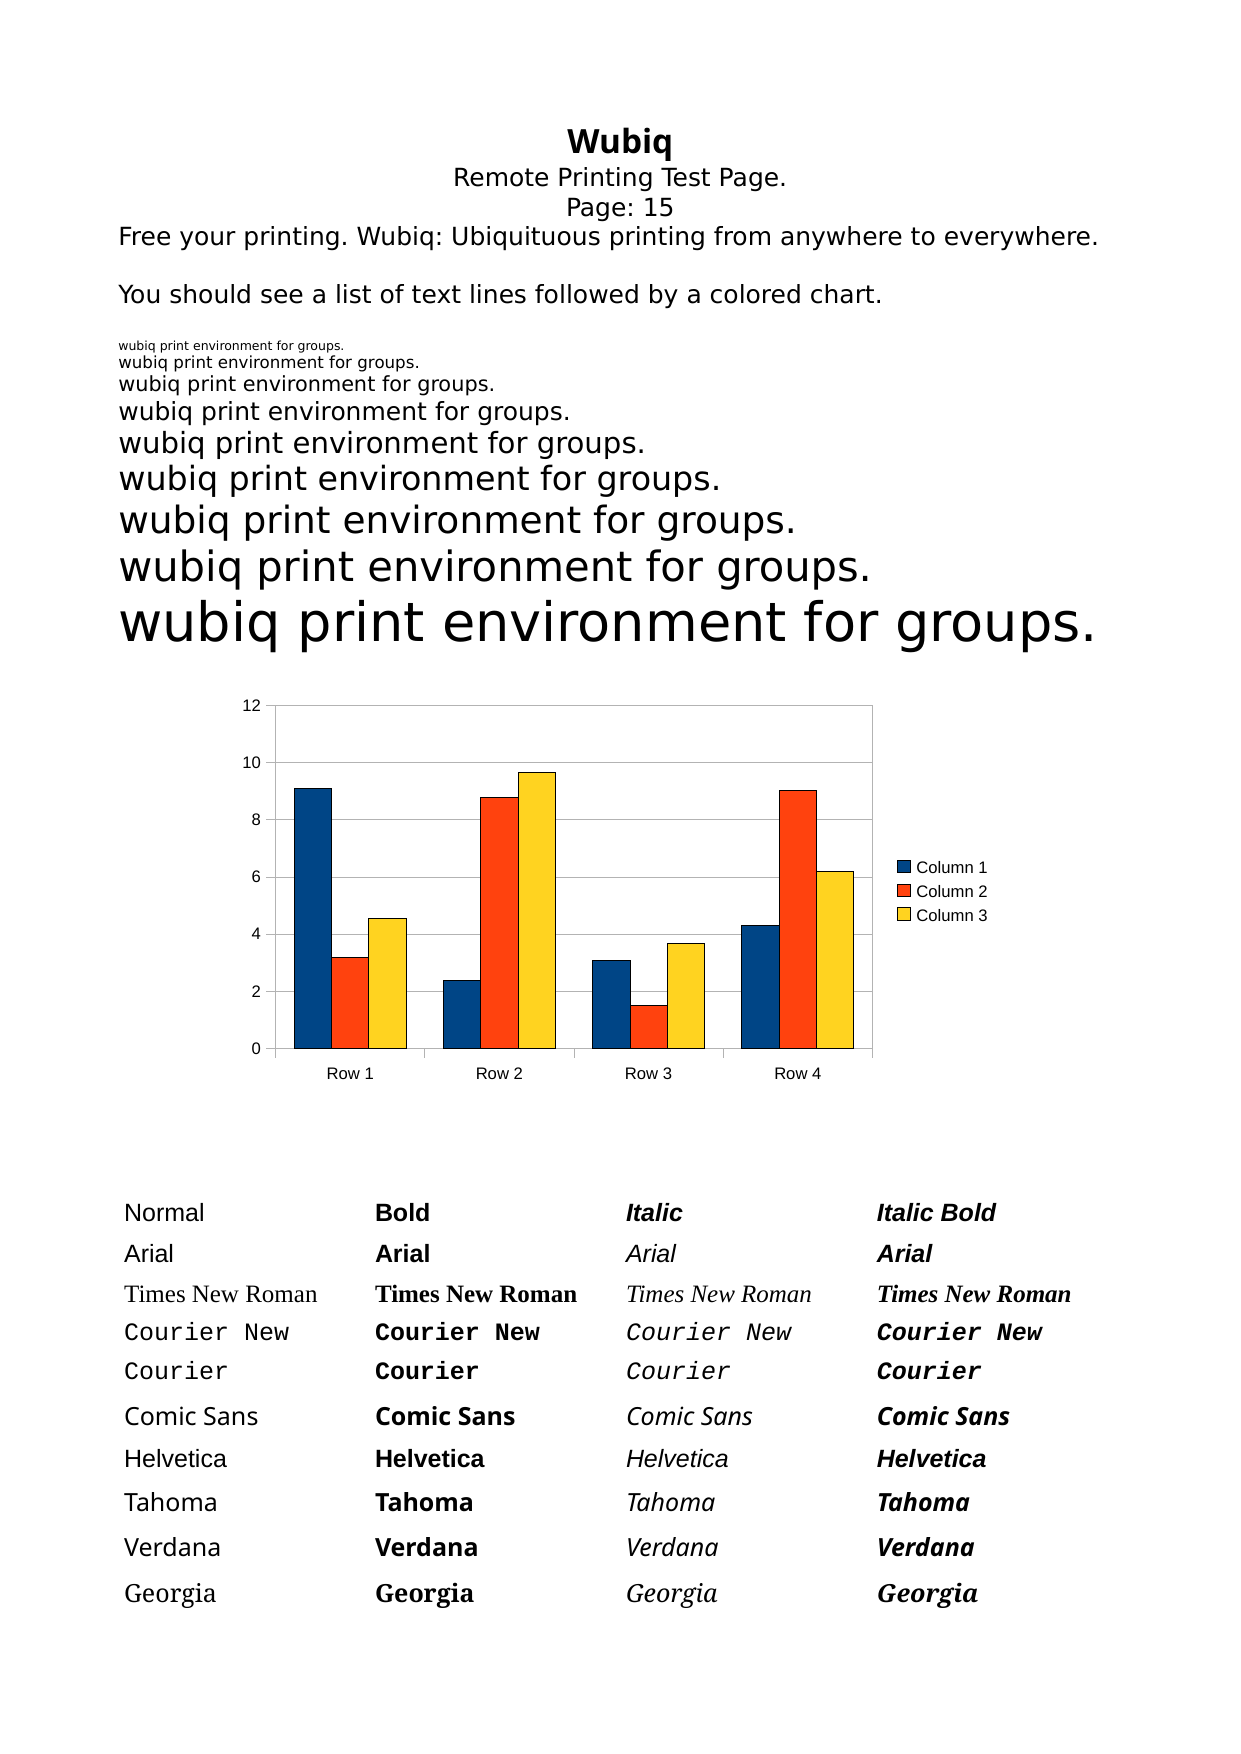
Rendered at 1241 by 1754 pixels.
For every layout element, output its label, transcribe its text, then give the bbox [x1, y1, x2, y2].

table_cell Times New Roman [118, 1273, 369, 1313]
table_cell Arial [620, 1233, 871, 1273]
table_cell Comic Sans [871, 1393, 1122, 1438]
table_header Italic [620, 1193, 871, 1233]
text wubiq print environment for groups. [118, 397, 1122, 426]
table_cell Courier New [871, 1313, 1122, 1353]
table_cell Courier [369, 1353, 620, 1393]
table_cell Courier [871, 1353, 1122, 1393]
table_cell Times New Roman [369, 1273, 620, 1313]
table_cell Courier [118, 1353, 369, 1393]
table_cell Times New Roman [620, 1273, 871, 1313]
text wubiq print environment for groups. [118, 372, 1122, 397]
table_cell Comic Sans [118, 1393, 369, 1438]
table_cell Arial [118, 1233, 369, 1273]
table_cell Courier New [620, 1313, 871, 1353]
table_cell Verdana [620, 1524, 871, 1570]
text Remote Printing Test Page. [118, 163, 1122, 193]
table_cell Helvetica [118, 1439, 369, 1479]
table_cell Tahoma [871, 1479, 1122, 1524]
table_cell Tahoma [620, 1479, 871, 1524]
text Free your printing. Wubiq: Ubiquituous printing from anywhere to everywhere. [118, 222, 1122, 251]
text wubiq print environment for groups. [118, 499, 1122, 542]
text wubiq print environment for groups. [118, 460, 1122, 499]
table_cell Verdana [369, 1524, 620, 1570]
text wubiq print environment for groups. [118, 338, 1122, 353]
table_cell Helvetica [620, 1439, 871, 1479]
table_cell Arial [369, 1233, 620, 1273]
table_cell Courier [620, 1353, 871, 1393]
table_cell Verdana [118, 1524, 369, 1570]
table_cell Georgia [369, 1570, 620, 1615]
table_cell Comic Sans [369, 1393, 620, 1438]
table_cell Courier New [118, 1313, 369, 1353]
table_header Bold [369, 1193, 620, 1233]
text You should see a list of text lines followed by a colored chart. [118, 280, 1122, 309]
table_cell Georgia [620, 1570, 871, 1615]
text Page: 8 [118, 193, 1122, 222]
table_cell Helvetica [369, 1439, 620, 1479]
table_cell Arial [871, 1233, 1122, 1273]
table_cell Times New Roman [871, 1273, 1122, 1313]
table_cell Tahoma [118, 1479, 369, 1524]
text wubiq print environment for groups. [118, 426, 1122, 460]
table_cell Georgia [871, 1570, 1122, 1615]
table_cell Georgia [118, 1570, 369, 1615]
text wubiq print environment for groups. [118, 353, 1122, 372]
table_cell Verdana [871, 1524, 1122, 1570]
table_header Italic Bold [871, 1193, 1122, 1233]
table_cell Tahoma [369, 1479, 620, 1524]
table_header Normal [118, 1193, 369, 1233]
text wubiq print environment for groups. [118, 542, 1122, 591]
text wubiq print environment for groups. [118, 591, 1122, 654]
table_cell Courier New [369, 1313, 620, 1353]
table_cell Comic Sans [620, 1393, 871, 1438]
table_cell Helvetica [871, 1439, 1122, 1479]
subtitle Wubiq [118, 118, 1122, 163]
